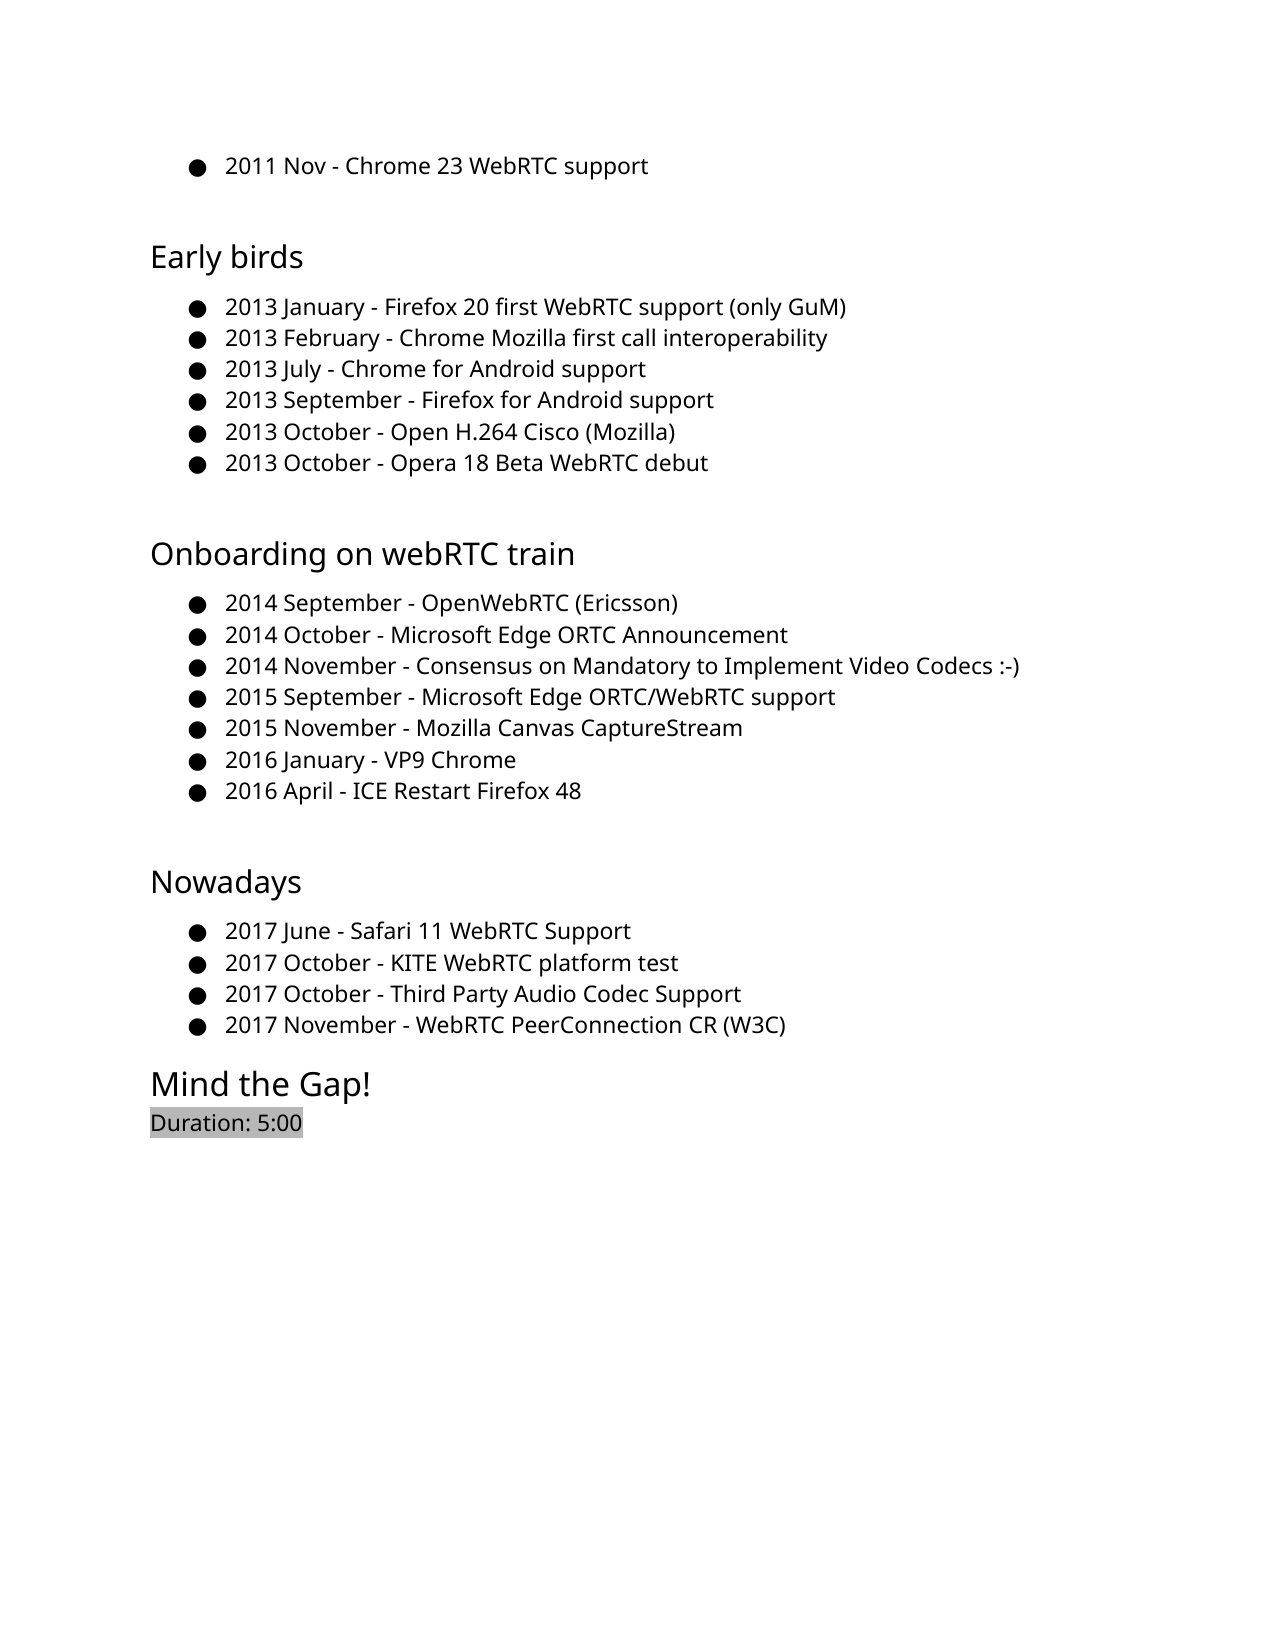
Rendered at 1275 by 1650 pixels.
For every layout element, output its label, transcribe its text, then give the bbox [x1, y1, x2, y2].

list 2013 September - Firefox for Android support [187, 384, 1125, 416]
list 2017 October - Third Party Audio Codec Support [187, 978, 1125, 1009]
list 2013 October - Opera 18 Beta WebRTC debut [187, 447, 1125, 478]
list 2017 June - Safari 11 WebRTC Support [187, 915, 1125, 947]
list 2013 October - Open H.264 Cisco (Mozilla) [187, 416, 1125, 447]
subtitle Nowadays [150, 860, 1125, 903]
subtitle Onboarding on webRTC train [150, 532, 1125, 575]
list 2014 September - OpenWebRTC (Ericsson) [187, 587, 1125, 618]
list 2015 September - Microsoft Edge ORTC/WebRTC support [187, 681, 1125, 712]
list 2014 November - Consensus on Mandatory to Implement Video Codecs :-) [187, 650, 1125, 681]
list 2017 October - KITE WebRTC platform test [187, 947, 1125, 978]
text Duration: 5:00 [150, 1107, 1125, 1138]
list 2011 Nov - Chrome 23 WebRTC support [187, 150, 1125, 181]
list 2016 April - ICE Restart Firefox 48 [187, 775, 1125, 806]
list 2013 July - Chrome for Android support [187, 353, 1125, 384]
subtitle Early birds [150, 235, 1125, 278]
list 2017 November - WebRTC PeerConnection CR (W3C) [187, 1009, 1125, 1040]
list 2013 January - Firefox 20 first WebRTC support (only GuM) [187, 291, 1125, 322]
list 2013 February - Chrome Mozilla first call interoperability [187, 322, 1125, 353]
list 2015 November - Mozilla Canvas CaptureStream [187, 712, 1125, 743]
subtitle Mind the Gap! [150, 1061, 1125, 1107]
list 2014 October - Microsoft Edge ORTC Announcement [187, 618, 1125, 650]
list 2016 January - VP9 Chrome [187, 743, 1125, 775]
